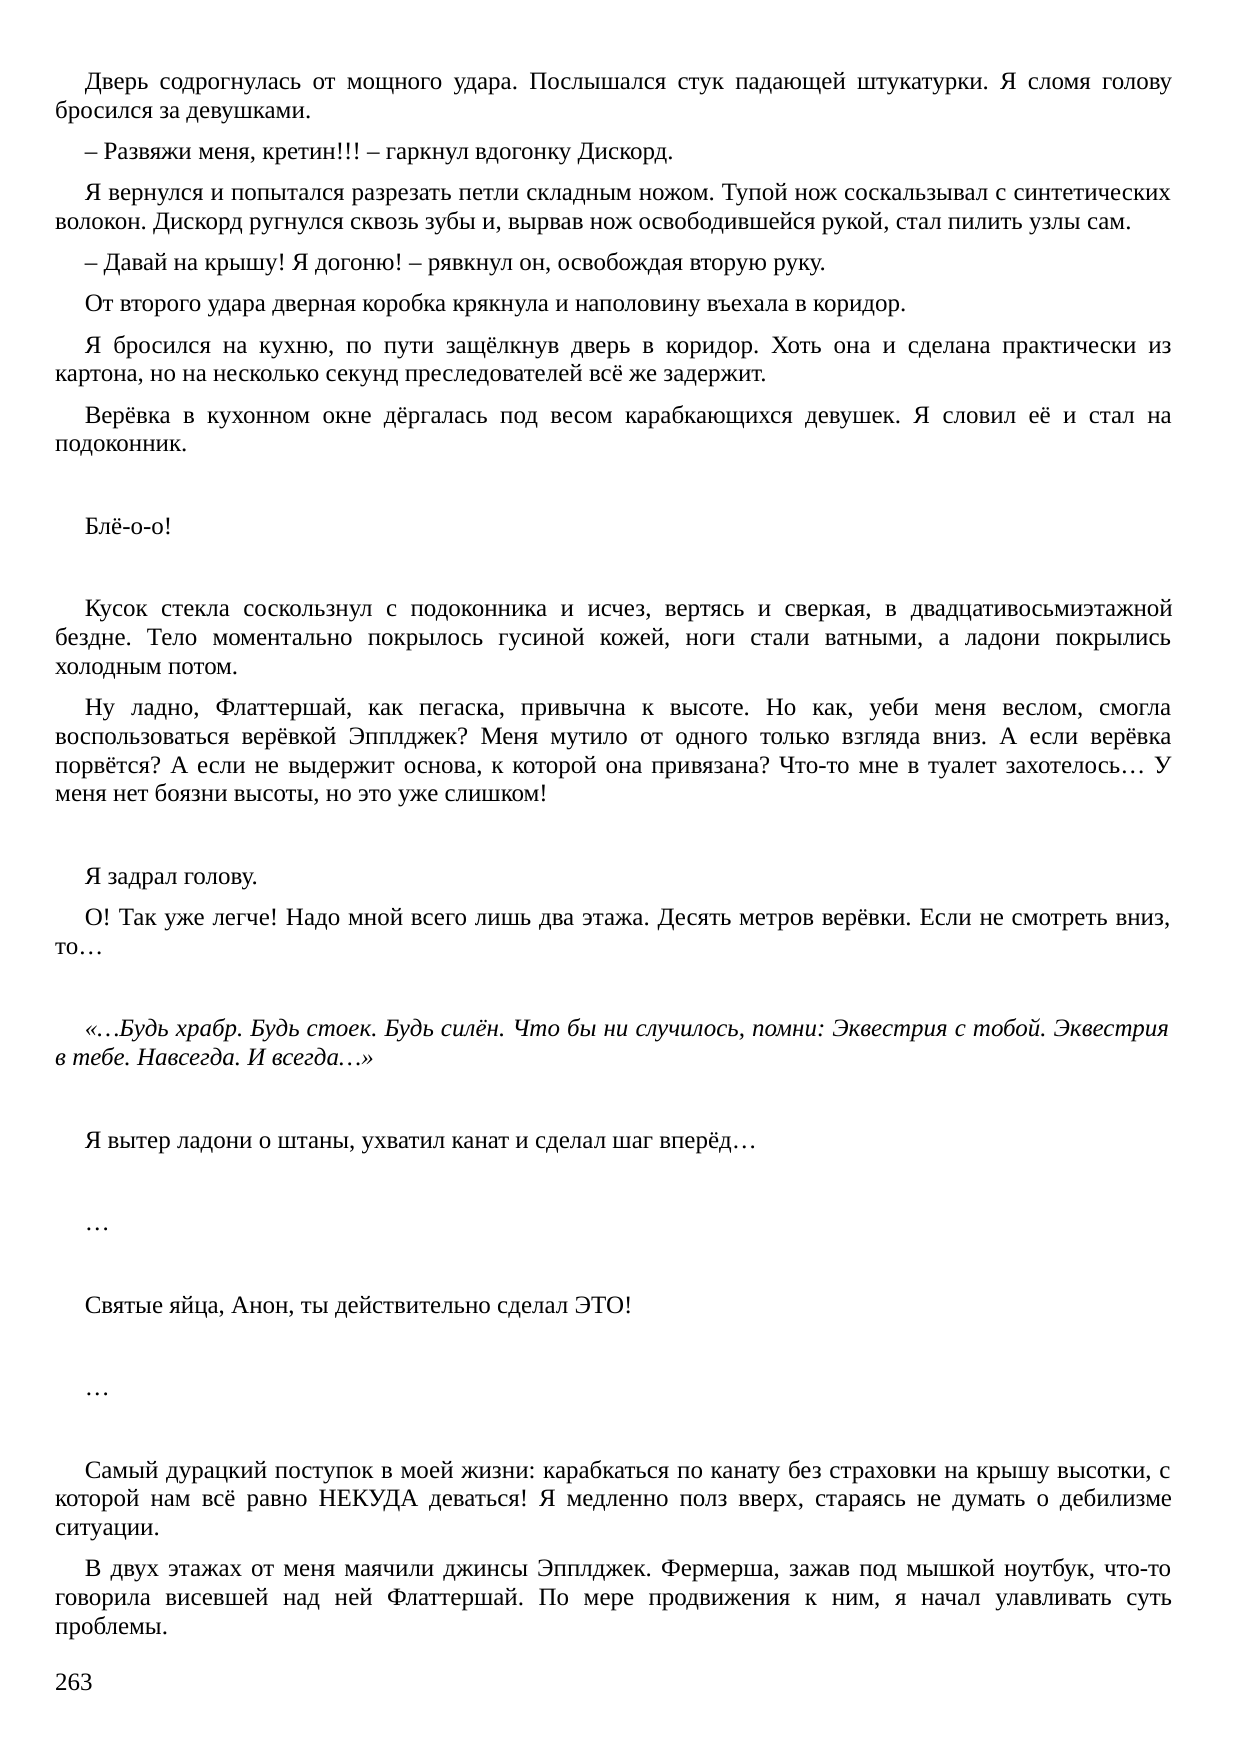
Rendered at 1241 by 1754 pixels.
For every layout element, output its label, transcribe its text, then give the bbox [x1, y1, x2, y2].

text О! Так уже легче! Надо мной всего лишь два этажа. Десять метров верёвки. Если не смотреть вниз, то… [55, 902, 1173, 960]
text … [55, 1372, 1173, 1401]
text Кусок стекла соскользнул с подоконника и исчез, вертясь и сверкая, в двадцативосьмиэтажной бездне. Тело моментально покрылось гусиной кожей, ноги стали ватными, а ладони покрылись холодным потом. [55, 593, 1173, 680]
text – Развяжи меня, кретин!!! – гаркнул вдогонку Дискорд. [55, 136, 1173, 165]
text Я вернулся и попытался разрезать петли складным ножом. Тупой нож соскальзывал с синтетических волокон. Дискорд ругнулся сквозь зубы и, вырвав нож освободившейся рукой, стал пилить узлы сам. [55, 177, 1173, 235]
text Ну ладно, Флаттершай, как пегаска, привычна к высоте. Но как, уеби меня веслом, смогла воспользоваться верёвкой Эпплджек? Меня мутило от одного только взгляда вниз. А если верёвка порвётся? А если не выдержит основа, к которой она привязана? Что-то мне в туалет захотелось… У меня нет боязни высоты, но это уже слишком! [55, 692, 1173, 807]
text … [55, 1207, 1173, 1236]
text Блё-о-о! [55, 511, 1173, 540]
text Верёвка в кухонном окне дёргалась под весом карабкающихся девушек. Я словил её и стал на подоконник. [55, 400, 1173, 457]
text Я задрал голову. [55, 861, 1173, 890]
text В двух этажах от меня маячили джинсы Эпплджек. Фермерша, зажав под мышкой ноутбук, что-то говорила висевшей над ней Флаттершай. По мере продвижения к ним, я начал улавливать суть проблемы. [55, 1553, 1173, 1640]
text – Давай на крышу! Я догоню! – рявкнул он, освобождая вторую руку. [55, 247, 1173, 276]
text «…Будь храбр. Будь стоек. Будь силён. Что бы ни случилось, помни: Эквестрия с тобой. Эквестрия в тебе. Навсегда. И всегда…» [55, 1013, 1173, 1071]
text Святые яйца, Анон, ты действительно сделал ЭТО! [55, 1290, 1173, 1318]
text Я бросился на кухню, по пути защёлкнув дверь в коридор. Хоть она и сделана практически из картона, но на несколько секунд преследователей всё же задержит. [55, 330, 1173, 387]
text Я вытер ладони о штаны, ухватил канат и сделал шаг вперёд… [55, 1125, 1173, 1153]
text Дверь содрогнулась от мощного удара. Послышался стук падающей штукатурки. Я сломя голову бросился за девушками. [55, 66, 1173, 123]
text От второго удара дверная коробка крякнула и наполовину въехала в коридор. [55, 288, 1173, 317]
text Самый дурацкий поступок в моей жизни: карабкаться по канату без страховки на крышу высотки, с которой нам всё равно НЕКУДА деваться! Я медленно полз вверх, стараясь не думать о дебилизме ситуации. [55, 1455, 1173, 1541]
